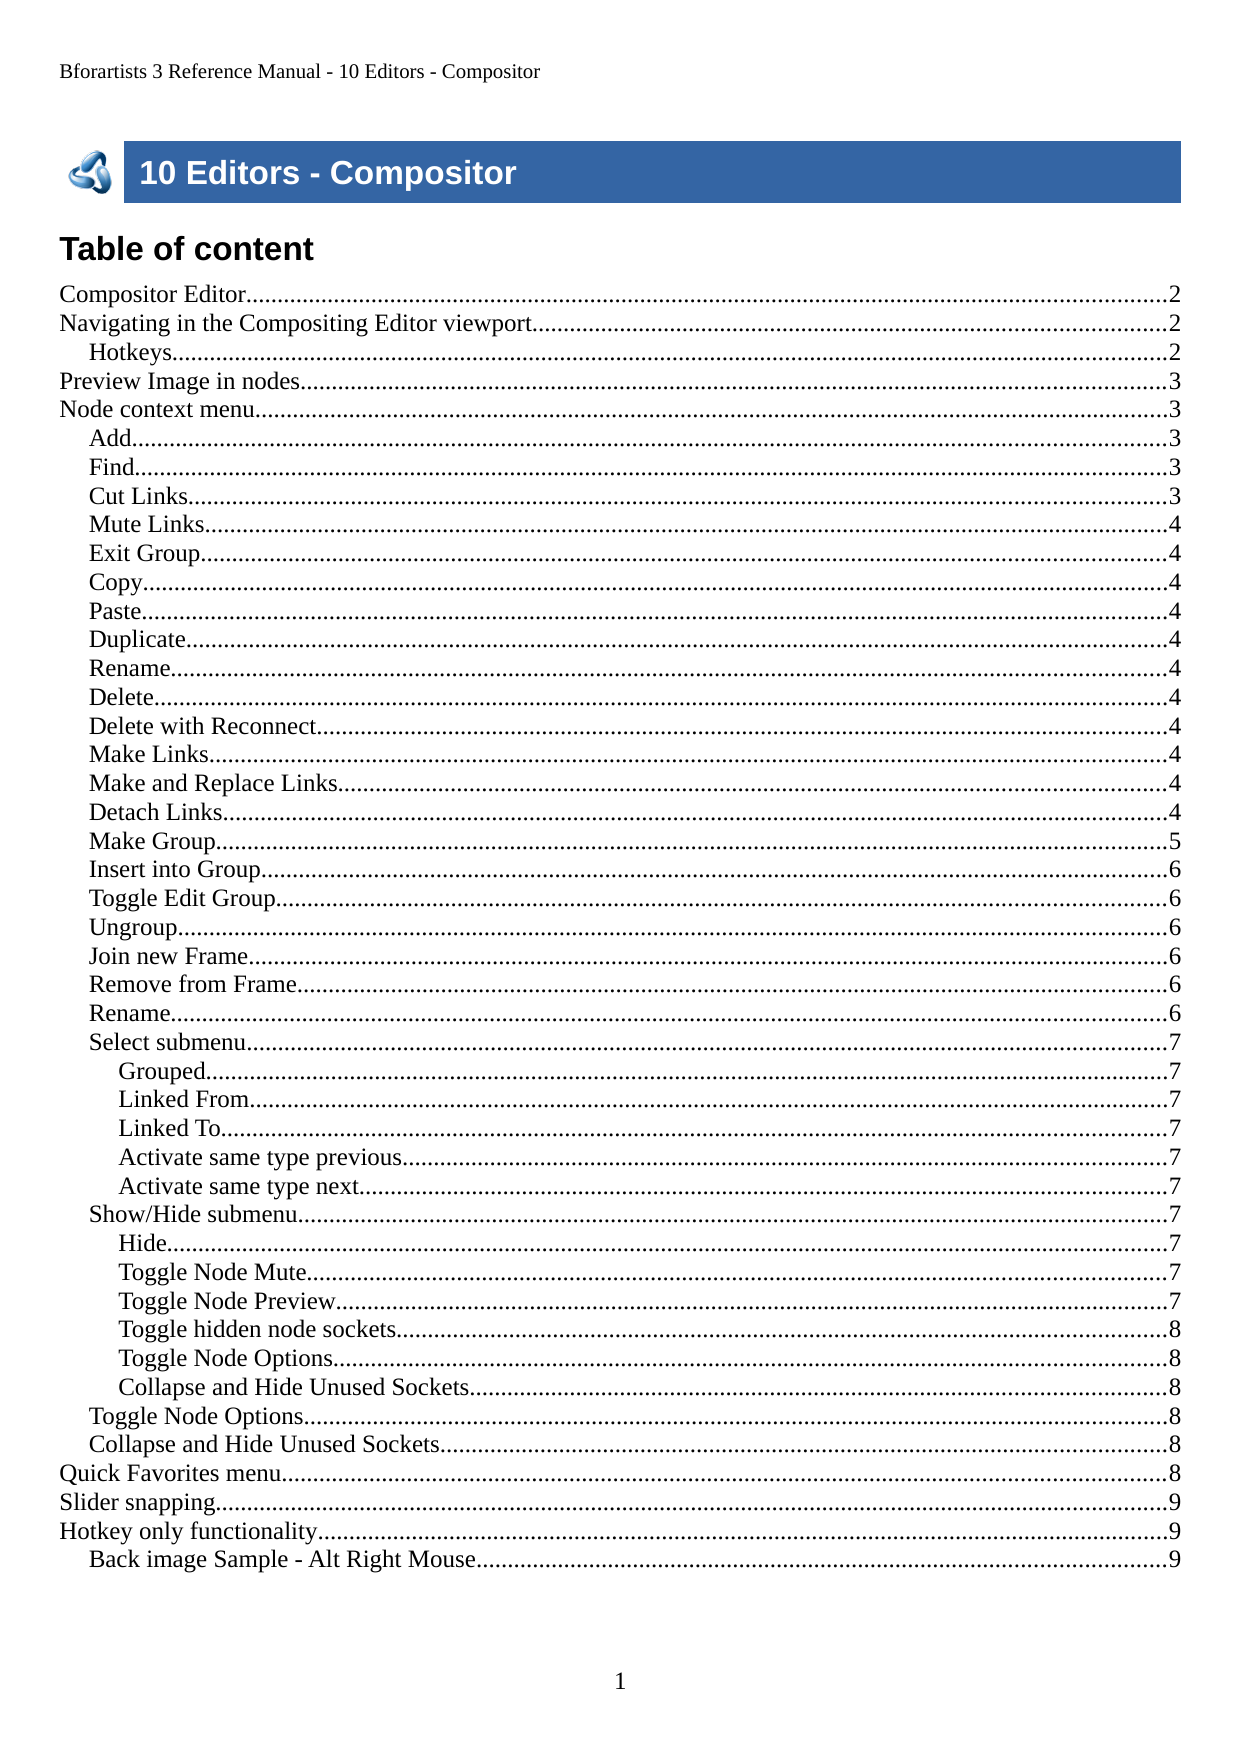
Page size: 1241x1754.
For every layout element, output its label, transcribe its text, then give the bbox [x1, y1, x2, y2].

text Node context menu 3 [59, 394, 1181, 423]
text Navigating in the Compositing Editor viewport 2 [59, 308, 1181, 337]
text Insert into Group 6 [88, 854, 1181, 883]
table_header 10 Editors - Compositor [124, 141, 1181, 203]
text Activate same type previous 7 [118, 1142, 1181, 1171]
text Make Links 4 [88, 739, 1181, 768]
text Collapse and Hide Unused Sockets 8 [88, 1429, 1181, 1458]
text Activate same type next 7 [118, 1171, 1181, 1199]
text Make and Replace Links 4 [88, 768, 1181, 797]
text Compositor Editor 2 [59, 279, 1181, 308]
text Toggle hidden node sockets 8 [118, 1314, 1181, 1343]
text Hide 7 [118, 1228, 1181, 1257]
text Linked To 7 [118, 1113, 1181, 1142]
text Linked From 7 [118, 1084, 1181, 1113]
text Delete 4 [88, 682, 1181, 711]
text Toggle Node Mute 7 [118, 1257, 1181, 1286]
text Preview Image in nodes 3 [59, 366, 1181, 394]
picture [65, 147, 114, 197]
text Add 3 [88, 423, 1181, 452]
text Mute Links 4 [88, 509, 1181, 538]
text Ungroup 6 [88, 912, 1181, 941]
text Rename 6 [88, 998, 1181, 1027]
text Make Group 5 [88, 826, 1181, 854]
text Select submenu 7 [88, 1027, 1181, 1056]
text Detach Links 4 [88, 797, 1181, 826]
text Toggle Node Preview 7 [118, 1286, 1181, 1314]
text Toggle Edit Group 6 [88, 883, 1181, 912]
text Back image Sample - Alt Right Mouse 9 [88, 1544, 1181, 1573]
text Paste 4 [88, 596, 1181, 624]
text Duplicate 4 [88, 624, 1181, 653]
text Toggle Node Options 8 [118, 1343, 1181, 1372]
table_header [59, 141, 124, 203]
text Collapse and Hide Unused Sockets 8 [118, 1372, 1181, 1401]
text Slider snapping 9 [59, 1487, 1181, 1516]
text Cut Links 3 [88, 481, 1181, 509]
text Join new Frame 6 [88, 941, 1181, 969]
text Find 3 [88, 452, 1181, 481]
text Copy 4 [88, 567, 1181, 596]
text Quick Favorites menu 8 [59, 1458, 1181, 1487]
text Remove from Frame 6 [88, 969, 1181, 998]
text Rename 4 [88, 653, 1181, 682]
text Delete with Reconnect 4 [88, 711, 1181, 739]
text Grouped 7 [118, 1056, 1181, 1084]
text Toggle Node Options 8 [88, 1401, 1181, 1429]
text Hotkeys 2 [88, 337, 1181, 366]
subtitle Table of content [59, 228, 1181, 267]
text Show/Hide submenu 7 [88, 1199, 1181, 1228]
text Hotkey only functionality 9 [59, 1516, 1181, 1544]
text Exit Group 4 [88, 538, 1181, 567]
